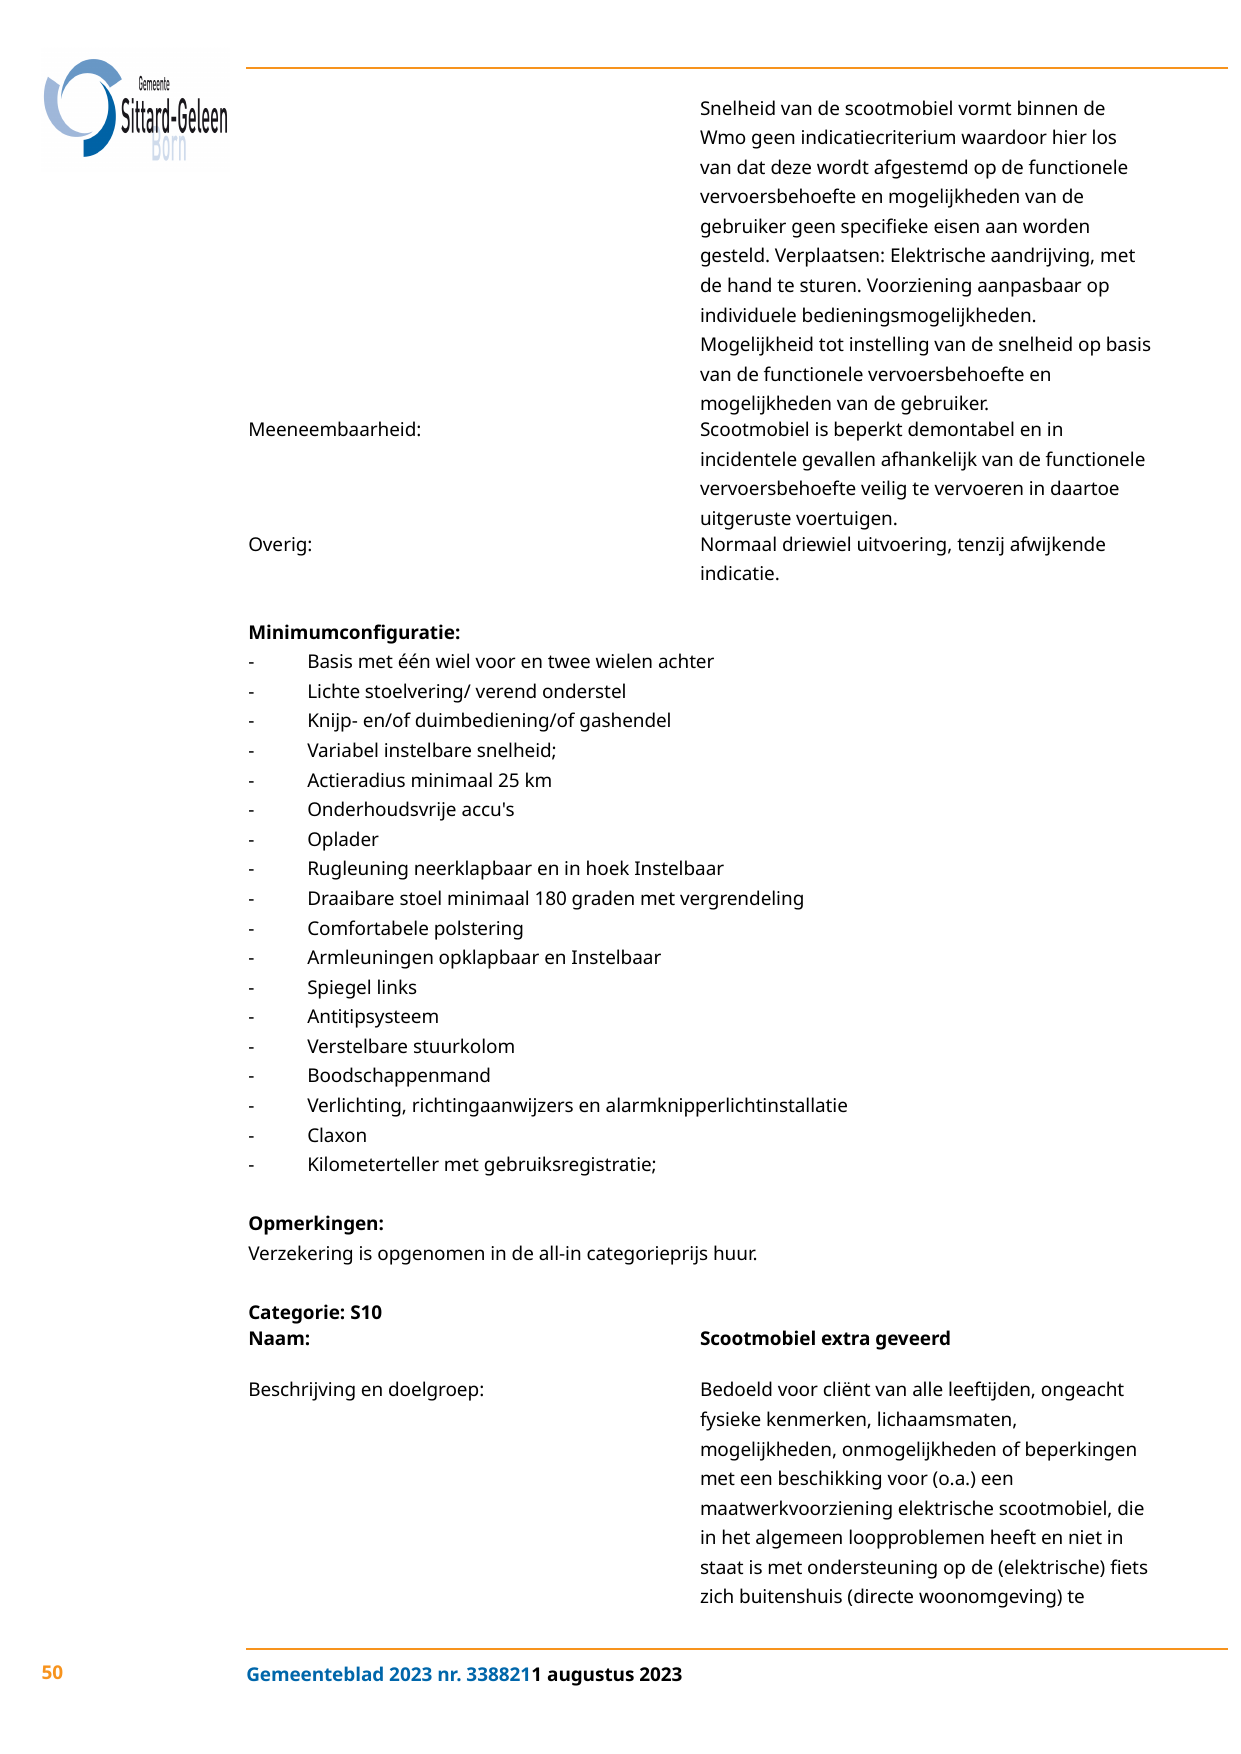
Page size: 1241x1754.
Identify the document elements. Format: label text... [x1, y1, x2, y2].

list Spiegel links [248, 974, 1152, 1000]
table_cell Normaal driewiel uitvoering, tenzij afwijkende indicatie. [700, 531, 1152, 586]
list Verlichting, richtingaanwijzers en alarmknipperlichtinstallatie [248, 1092, 1152, 1118]
list Lichte stoelvering/ verend onderstel [248, 678, 1152, 704]
list Antitipsysteem [248, 1003, 1152, 1029]
table_cell Naam: [248, 1325, 700, 1351]
list Kilometerteller met gebruiksregistratie; [248, 1151, 1152, 1177]
table_cell Snelheid van de scootmobiel vormt binnen de Wmo geen indicatiecriterium waardoor hier los van dat deze wordt afgestemd op de functionele vervoersbehoefte en mogelijkheden van de gebruiker geen specifieke eisen aan worden gesteld. Verplaatsen: Elektrische aandrijving, met de hand te sturen. Voorziening aanpasbaar op individuele bedieningsmogelijkheden. Mogelijkheid tot instelling van de snelheid op basis van de functionele vervoersbehoefte en mogelijkheden van de gebruiker. [700, 95, 1152, 416]
table_cell Overig: [248, 531, 700, 586]
table_cell Scootmobiel extra geveerd [700, 1325, 1152, 1351]
list Comfortabele polstering [248, 915, 1152, 941]
text Minimumconfiguratie: [248, 619, 1152, 645]
table_cell Bedoeld voor cliënt van alle leeftijden, ongeacht fysieke kenmerken, lichaamsmaten, mogelijkheden, onmogelijkheden of beperkingen met een beschikking voor (o.a.) een maatwerkvoorziening elektrische scootmobiel, die in het algemeen loopproblemen heeft en niet in staat is met ondersteuning op de (elektrische) fiets zich buitenshuis (directe woonomgeving) te [700, 1377, 1152, 1609]
table_cell Beschrijving en doelgroep: [248, 1377, 700, 1609]
list Armleuningen opklapbaar en Instelbaar [248, 944, 1152, 970]
table_header [700, 1300, 1152, 1325]
list Actieradius minimaal 25 km [248, 767, 1152, 793]
list Boodschappenmand [248, 1063, 1152, 1088]
list Variabel instelbare snelheid; [248, 737, 1152, 763]
list Knijp- en/of duimbediening/of gashendel [248, 708, 1152, 733]
table_cell Meeneembaarheid: [248, 416, 700, 531]
table_cell Scootmobiel is beperkt demontabel en in incidentele gevallen afhankelijk van de functionele vervoersbehoefte veilig te vervoeren in daartoe uitgeruste voertuigen. [700, 416, 1152, 531]
text Verzekering is opgenomen in de all-in categorieprijs huur. [248, 1240, 1152, 1266]
list Claxon [248, 1122, 1152, 1148]
table_cell [248, 95, 700, 416]
list Onderhoudsvrije accu's [248, 796, 1152, 822]
picture [41, 47, 231, 172]
table_cell [248, 1351, 700, 1377]
list Draaibare stoel minimaal 180 graden met vergrendeling [248, 885, 1152, 911]
list Verstelbare stuurkolom [248, 1033, 1152, 1059]
table_cell [700, 1351, 1152, 1377]
list Basis met één wiel voor en twee wielen achter [248, 648, 1152, 674]
table_header Categorie: S10 [248, 1300, 700, 1325]
list Rugleuning neerklapbaar en in hoek Instelbaar [248, 856, 1152, 881]
text Opmerkingen: [248, 1211, 1152, 1236]
list Oplader [248, 826, 1152, 852]
